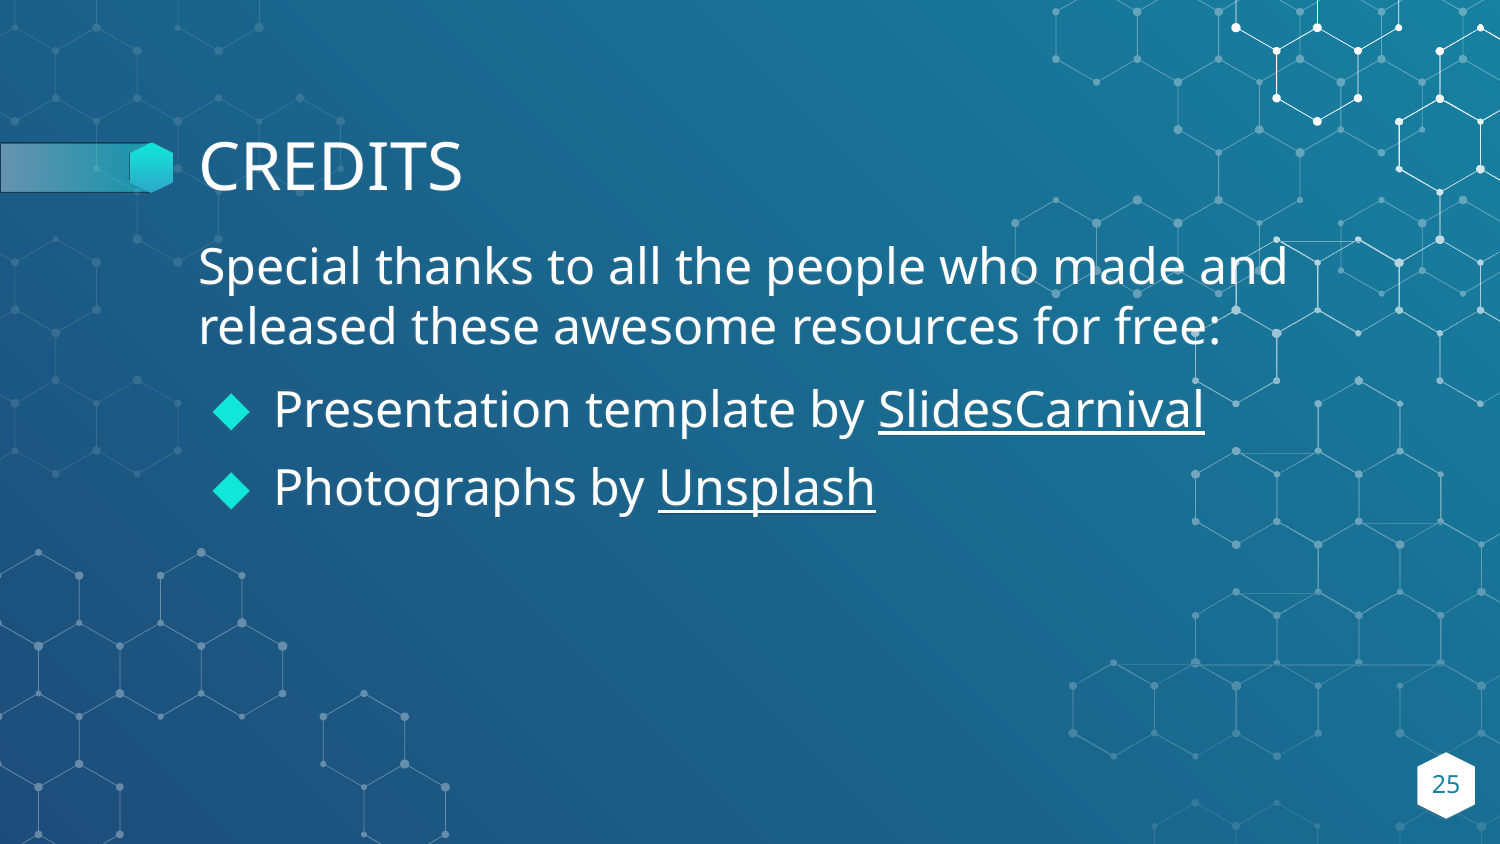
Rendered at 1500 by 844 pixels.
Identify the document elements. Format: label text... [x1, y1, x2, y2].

slide_number [1417, 752, 1475, 819]
list Special thanks to all the people who made and released these awesome resources for free: Presentation template by SlidesCarnival Photographs by Unsplash [198, 234, 1302, 733]
title CREDITS [198, 140, 1302, 198]
